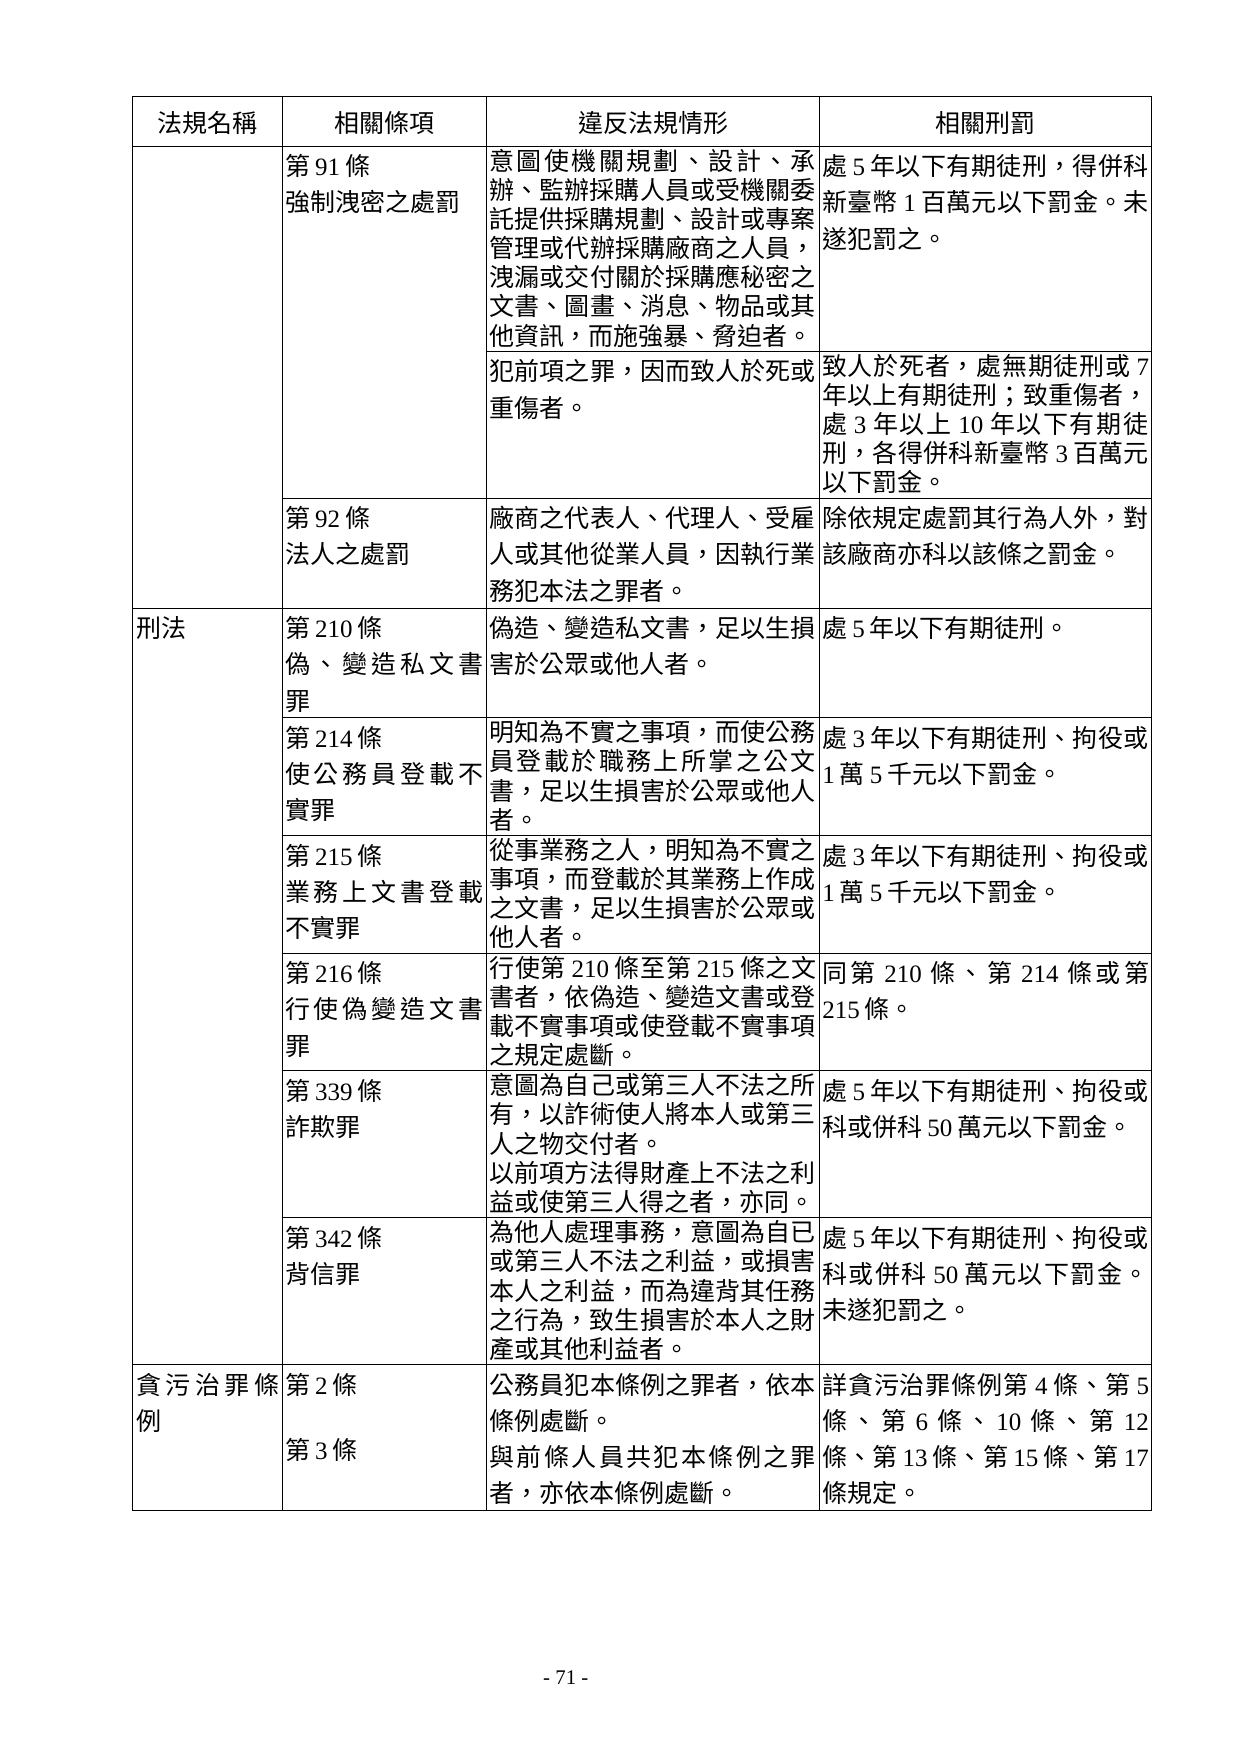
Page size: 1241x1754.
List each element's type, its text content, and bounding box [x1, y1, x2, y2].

table_cell 公務員犯本條例之罪者，依本條例處斷。 與前條人員共犯本條例之罪者，亦依本條例處斷。 [487, 1365, 819, 1510]
table_header 相關刑罰 [820, 97, 1151, 146]
table_cell 處5年以下有期徒刑、拘役或科或併科50萬元以下罰金。未遂犯罰之。 [820, 1218, 1151, 1364]
table_cell 第339條 詐欺罪 [283, 1071, 486, 1217]
table_cell 詳貪污治罪條例第4條、第5條、第6條、10條、第12條、第13條、第15條、第17條規定。 [820, 1365, 1151, 1510]
table_cell 同第210條、第214條或第215條。 [820, 954, 1151, 1070]
table_cell 第91條 強制洩密之處罰 [283, 147, 486, 498]
table_cell 第342條 背信罪 [283, 1218, 486, 1364]
table_cell 處5年以下有期徒刑，得併科新臺幣1百萬元以下罰金。未遂犯罰之。 [820, 147, 1151, 351]
table_cell 廠商之代表人、代理人、受雇人或其他從業人員，因執行業務犯本法之罪者。 [487, 499, 819, 607]
table_cell 第210條 偽、變造私文書罪 [283, 609, 486, 717]
table_cell 第2條 第3條 [283, 1365, 486, 1510]
table_cell 處3年以下有期徒刑、拘役或1萬5千元以下罰金。 [820, 836, 1151, 953]
table_cell 明知為不實之事項，而使公務員登載於職務上所掌之公文書，足以生損害於公眾或他人者。 [487, 718, 819, 835]
table_cell 從事業務之人，明知為不實之事項，而登載於其業務上作成之文書，足以生損害於公眾或他人者。 [487, 836, 819, 953]
table_cell 致人於死者，處無期徒刑或7年以上有期徒刑；致重傷者，處3年以上10年以下有期徒刑，各得併科新臺幣3百萬元以下罰金。 [820, 352, 1151, 498]
table_cell [133, 147, 282, 607]
table_header 違反法規情形 [487, 97, 819, 146]
table_cell 刑法 [133, 609, 282, 1364]
table_cell 處3年以下有期徒刑、拘役或1萬5千元以下罰金。 [820, 718, 1151, 835]
table_cell 貪污治罪條例 [133, 1365, 282, 1510]
table_cell 犯前項之罪，因而致人於死或重傷者。 [487, 352, 819, 498]
table_cell 行使第210條至第215條之文書者，依偽造、變造文書或登載不實事項或使登載不實事項之規定處斷。 [487, 954, 819, 1070]
table_cell 意圖使機關規劃、設計、承辦、監辦採購人員或受機關委託提供採購規劃、設計或專案管理或代辦採購廠商之人員，洩漏或交付關於採購應秘密之文書、圖畫、消息、物品或其他資訊，而施強暴、脅迫者。 [487, 147, 819, 351]
table_cell 為他人處理事務，意圖為自已或第三人不法之利益，或損害本人之利益，而為違背其任務之行為，致生損害於本人之財產或其他利益者。 [487, 1218, 819, 1364]
table_cell 偽造、變造私文書，足以生損害於公眾或他人者。 [487, 609, 819, 717]
table_cell 第215條 業務上文書登載不實罪 [283, 836, 486, 953]
table_header 法規名稱 [133, 97, 282, 146]
table_header 相關條項 [283, 97, 486, 146]
table_cell 第216條 行使偽變造文書罪 [283, 954, 486, 1070]
table_cell 處5年以下有期徒刑。 [820, 609, 1151, 717]
table_cell 意圖為自己或第三人不法之所有，以詐術使人將本人或第三人之物交付者。 以前項方法得財產上不法之利益或使第三人得之者，亦同。 [487, 1071, 819, 1217]
table_cell 第214條 使公務員登載不實罪 [283, 718, 486, 835]
table_cell 除依規定處罰其行為人外，對該廠商亦科以該條之罰金。 [820, 499, 1151, 607]
table_cell 第92條 法人之處罰 [283, 499, 486, 607]
table_cell 處5年以下有期徒刑、拘役或科或併科50萬元以下罰金。 [820, 1071, 1151, 1217]
